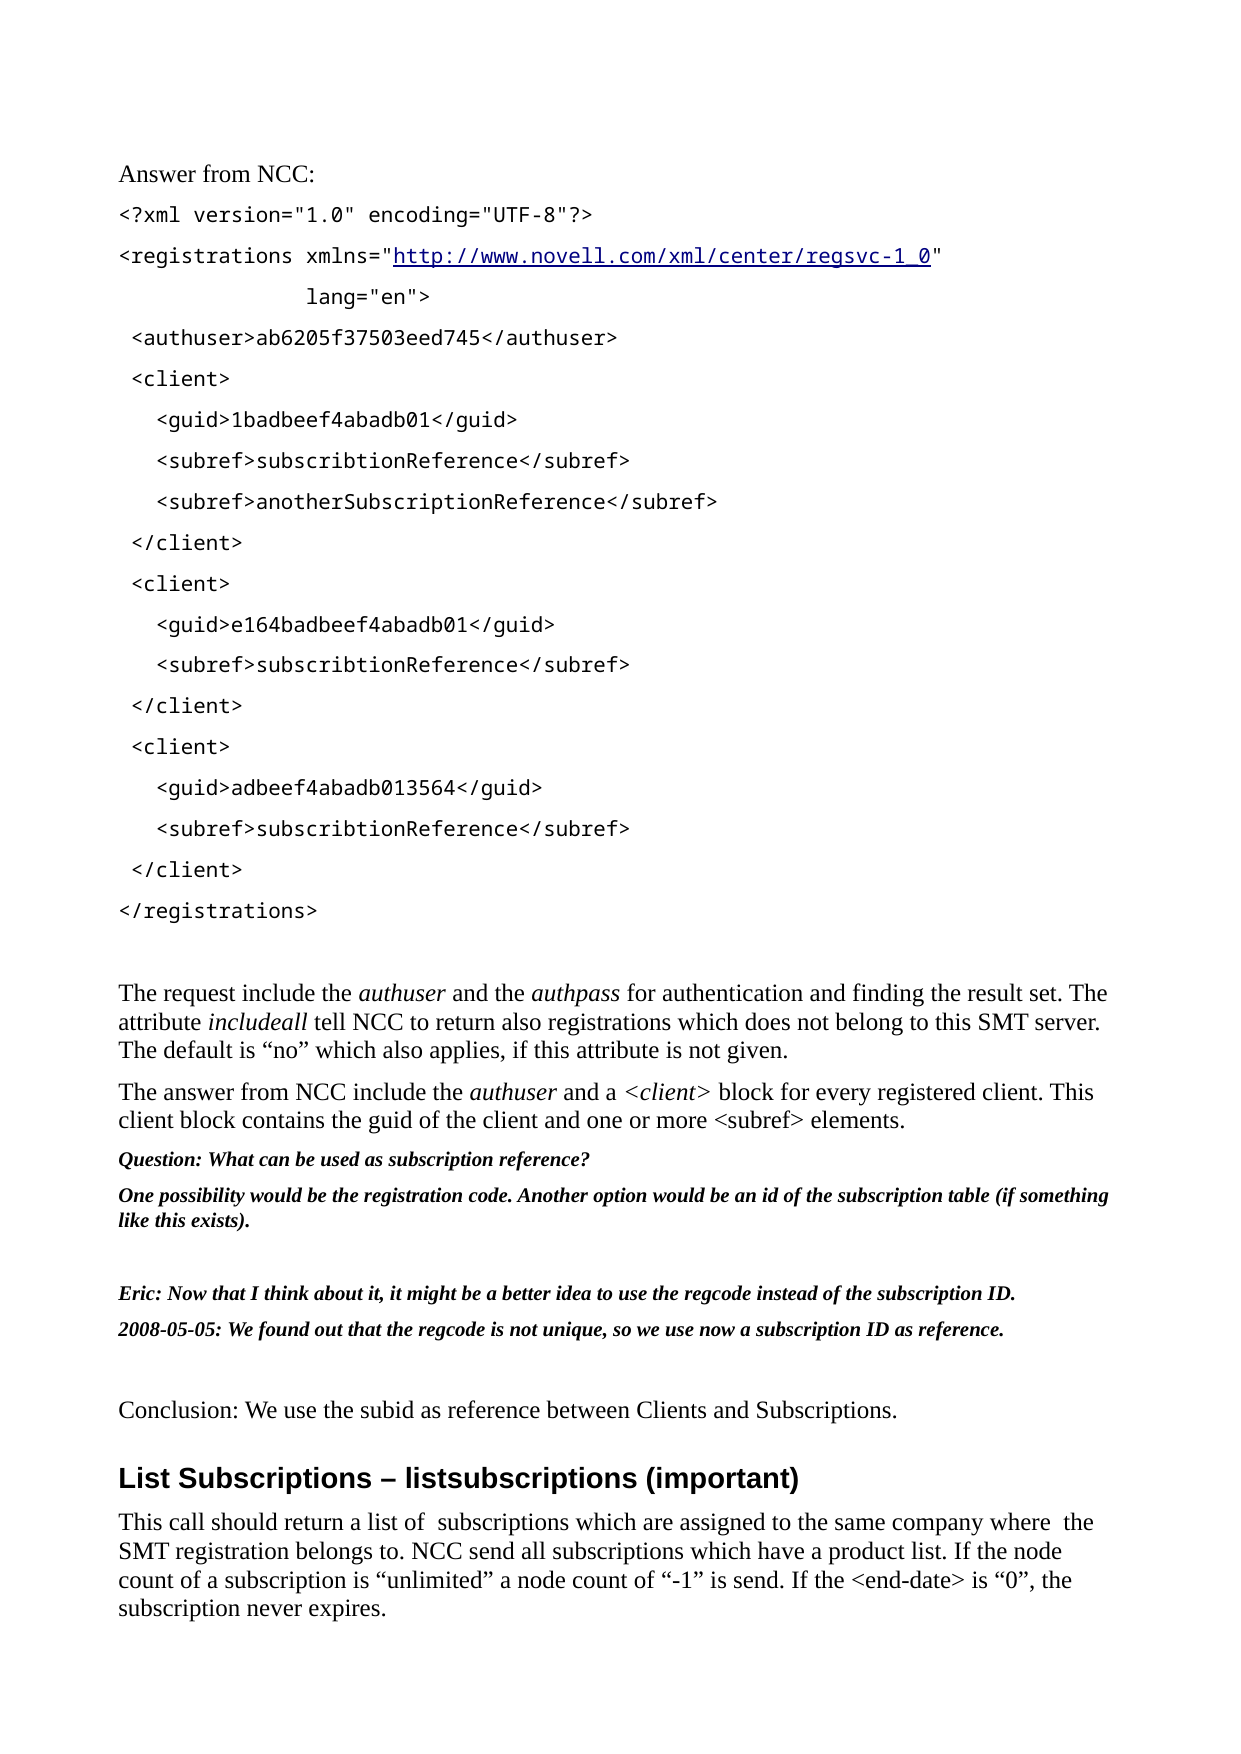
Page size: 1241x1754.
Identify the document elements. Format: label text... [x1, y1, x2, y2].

text </client> [118, 855, 1122, 884]
text The request include the authuser and the authpass for authentication and finding the result set. The attribute includeall tell NCC to return also registrations which does not belong to this SMT server. The default is “no” which also applies, if this attribute is not given. [118, 978, 1122, 1064]
text <client> [118, 569, 1122, 597]
text Question: What can be used as subscription reference? [118, 1147, 1122, 1171]
text <subref>subscribtionReference</subref> [118, 446, 1122, 474]
text <guid>adbeef4abadb013564</guid> [118, 773, 1122, 802]
text <subref>anotherSubscriptionReference</subref> [118, 487, 1122, 515]
subtitle List Subscriptions – listsubscriptions (important) [118, 1461, 1122, 1495]
text <client> [118, 364, 1122, 392]
text Conclusion: We use the subid as reference between Clients and Subscriptions. [118, 1395, 1122, 1424]
text The answer from NCC include the authuser and a <client> block for every registered client. This client block contains the guid of the client and one or more <subref> elements. [118, 1077, 1122, 1134]
text </client> [118, 528, 1122, 556]
text lang="en"> [118, 282, 1122, 311]
text <guid>e164badbeef4abadb01</guid> [118, 610, 1122, 638]
text Eric: Now that I think about it, it might be a better idea to use the regcode instead of the subscription ID. [118, 1281, 1122, 1305]
text This call should return a list of subscriptions which are assigned to the same company where the SMT registration belongs to. NCC send all subscriptions which have a product list. If the node count of a subscription is “unlimited” a node count of “-1” is send. If the <end-date> is “0”, the subscription never expires. [118, 1507, 1122, 1622]
text One possibility would be the registration code. Another option would be an id of the subscription table (if something like this exists). [118, 1183, 1122, 1232]
text <client> [118, 732, 1122, 761]
text <subref>subscribtionReference</subref> [118, 651, 1122, 679]
text <registrations xmlns="http://www.novell.com/xml/center/regsvc-1_0" [118, 241, 1122, 270]
text 2008-05-05: We found out that the regcode is not unique, so we use now a subscription ID as reference. [118, 1317, 1122, 1341]
text </registrations> [118, 896, 1122, 925]
text </client> [118, 692, 1122, 720]
text <guid>1badbeef4abadb01</guid> [118, 405, 1122, 433]
text <authuser>ab6205f37503eed745</authuser> [118, 323, 1122, 352]
text Answer from NCC: [118, 159, 1122, 188]
text <?xml version="1.0" encoding="UTF-8"?> [118, 200, 1122, 229]
text <subref>subscribtionReference</subref> [118, 814, 1122, 843]
